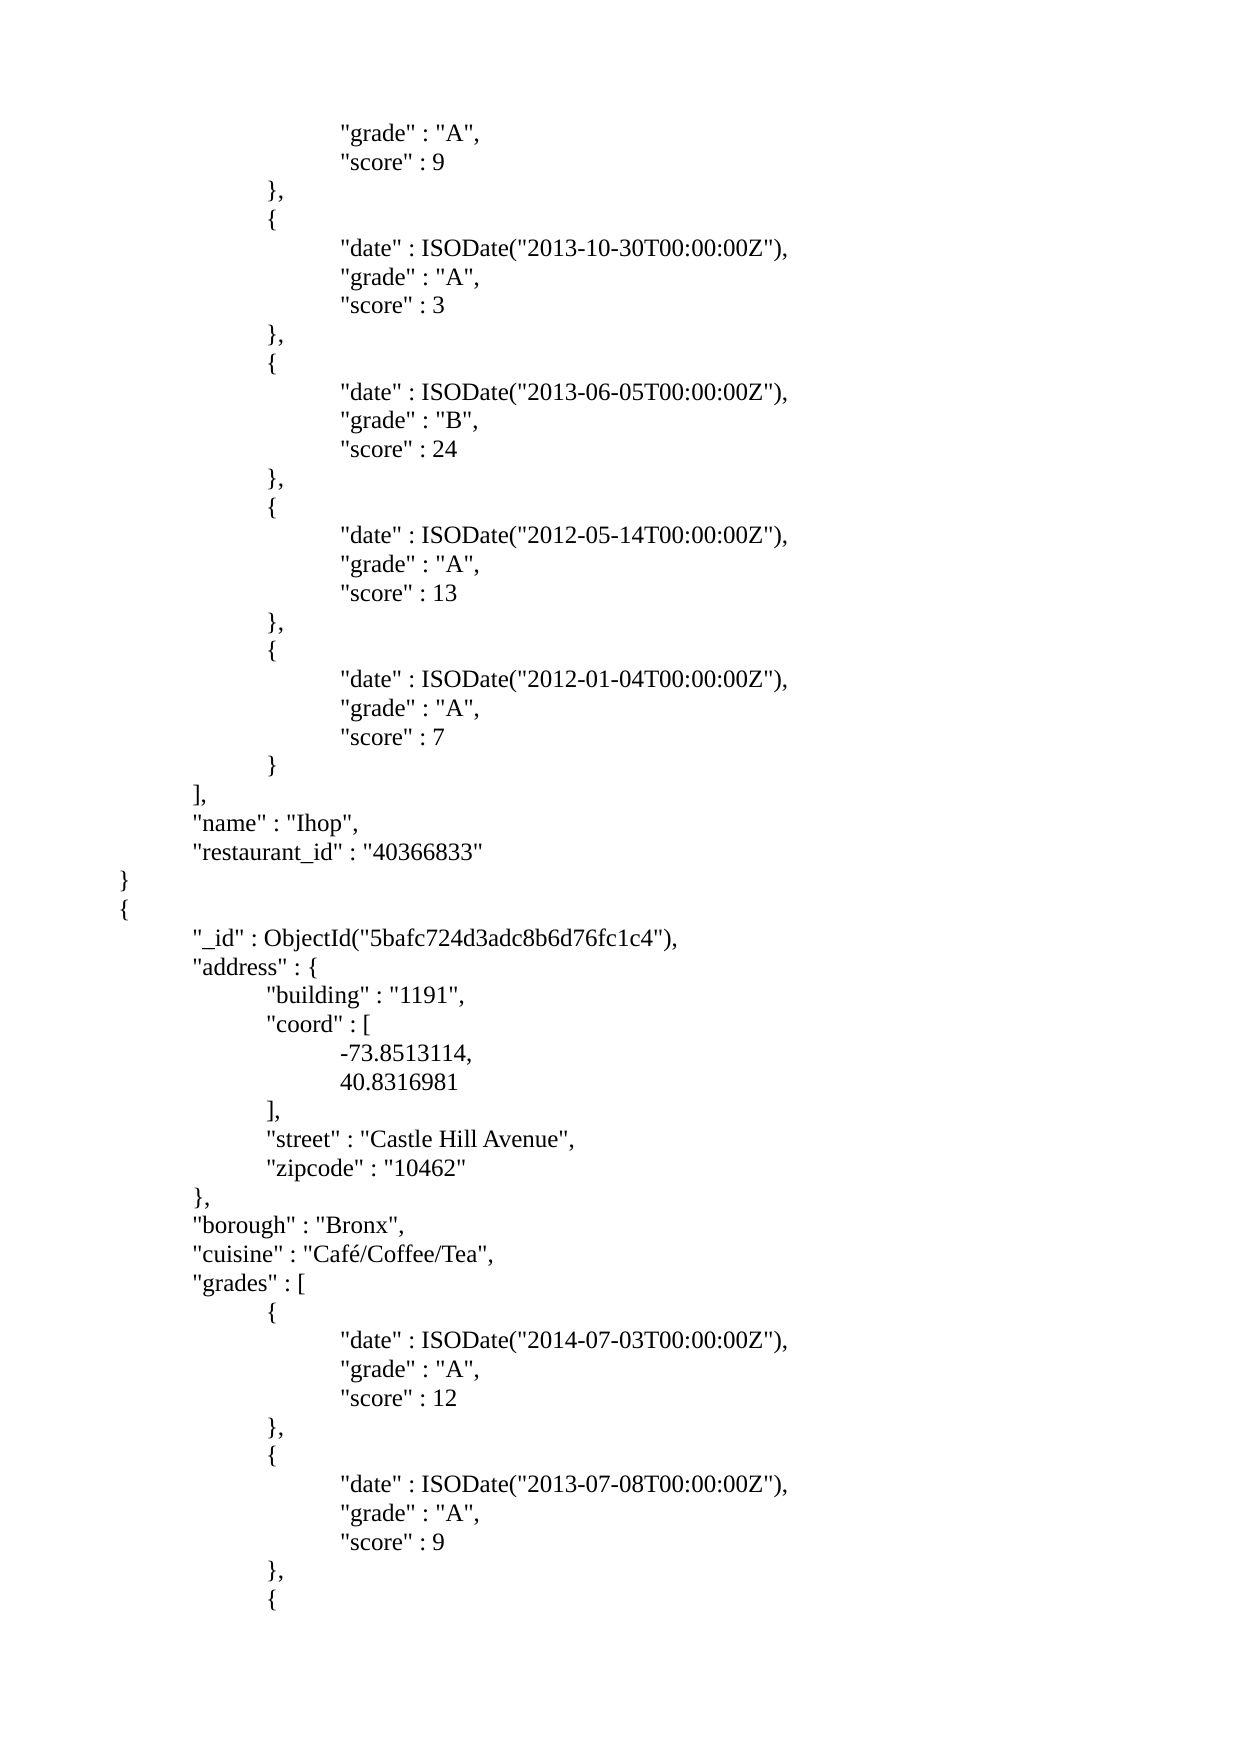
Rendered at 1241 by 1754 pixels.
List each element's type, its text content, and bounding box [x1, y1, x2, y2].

text 40.8316981 [118, 1067, 1122, 1096]
text "date" : ISODate("2013-06-05T00:00:00Z"), [118, 377, 1122, 406]
text "score" : 7 [118, 722, 1122, 751]
text "score" : 9 [118, 1527, 1122, 1556]
text "grade" : "A", [118, 1498, 1122, 1527]
text ], [118, 779, 1122, 808]
text { [118, 492, 1122, 521]
text "grade" : "A", [118, 262, 1122, 291]
text }, [118, 319, 1122, 348]
text }, [118, 1412, 1122, 1441]
text "score" : 9 [118, 147, 1122, 176]
text "restaurant_id" : "40366833" [118, 837, 1122, 866]
text "street" : "Castle Hill Avenue", [118, 1124, 1122, 1153]
text }, [118, 1556, 1122, 1584]
text "date" : ISODate("2012-01-04T00:00:00Z"), [118, 664, 1122, 693]
text "zipcode" : "10462" [118, 1153, 1122, 1182]
text "date" : ISODate("2013-10-30T00:00:00Z"), [118, 233, 1122, 262]
text "cuisine" : "Café/Coffee/Tea", [118, 1239, 1122, 1268]
text "score" : 12 [118, 1383, 1122, 1412]
text "grade" : "B", [118, 406, 1122, 434]
text "date" : ISODate("2013-07-08T00:00:00Z"), [118, 1469, 1122, 1498]
text } [118, 866, 1122, 894]
text "score" : 24 [118, 434, 1122, 463]
text -73.8513114, [118, 1038, 1122, 1067]
text "grade" : "A", [118, 549, 1122, 578]
text "date" : ISODate("2014-07-03T00:00:00Z"), [118, 1326, 1122, 1354]
text }, [118, 176, 1122, 204]
text } [118, 751, 1122, 779]
text ], [118, 1096, 1122, 1124]
text "name" : "Ihop", [118, 808, 1122, 837]
text { [118, 204, 1122, 233]
text "score" : 3 [118, 291, 1122, 319]
text "building" : "1191", [118, 981, 1122, 1009]
text "grade" : "A", [118, 693, 1122, 722]
text "grades" : [ [118, 1268, 1122, 1297]
text }, [118, 607, 1122, 636]
text { [118, 348, 1122, 377]
text "grade" : "A", [118, 118, 1122, 147]
text }, [118, 463, 1122, 492]
text { [118, 636, 1122, 664]
text "_id" : ObjectId("5bafc724d3adc8b6d76fc1c4"), [118, 923, 1122, 952]
text { [118, 1584, 1122, 1613]
text "score" : 13 [118, 578, 1122, 607]
text { [118, 1297, 1122, 1326]
text "address" : { [118, 952, 1122, 981]
text { [118, 1441, 1122, 1469]
text "date" : ISODate("2012-05-14T00:00:00Z"), [118, 521, 1122, 549]
text { [118, 894, 1122, 923]
text "coord" : [ [118, 1009, 1122, 1038]
text }, [118, 1182, 1122, 1211]
text "grade" : "A", [118, 1354, 1122, 1383]
text "borough" : "Bronx", [118, 1211, 1122, 1239]
